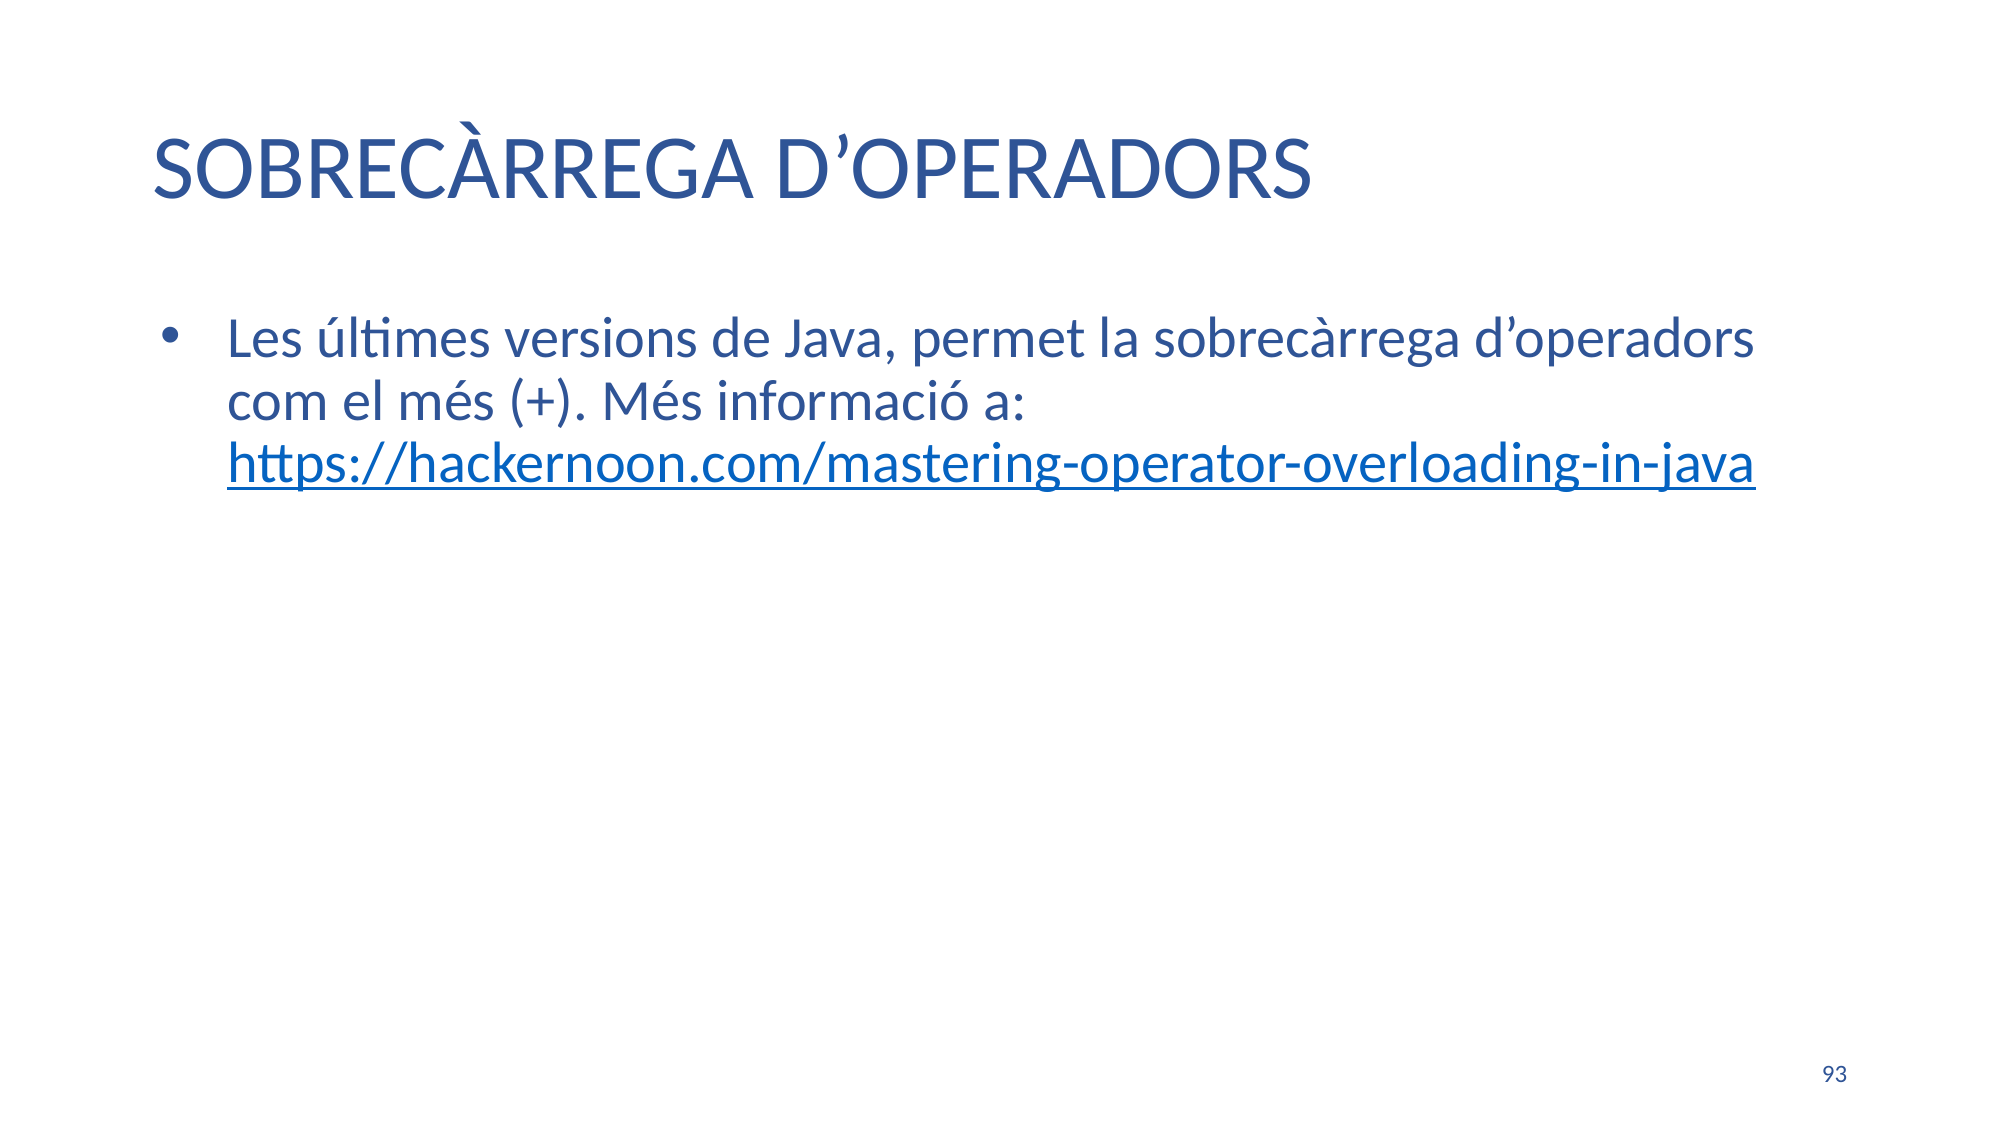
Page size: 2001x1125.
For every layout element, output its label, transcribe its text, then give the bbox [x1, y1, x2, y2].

list Les últimes versions de Java, permet la sobrecàrrega d’operadors com el més (+). Més informació a: https://hackernoon.com/mastering-operator-overloading-in-java [137, 299, 1863, 1014]
slide_number [1412, 1042, 1863, 1103]
title SOBRECÀRREGA D’OPERADORS [137, 59, 1863, 278]
